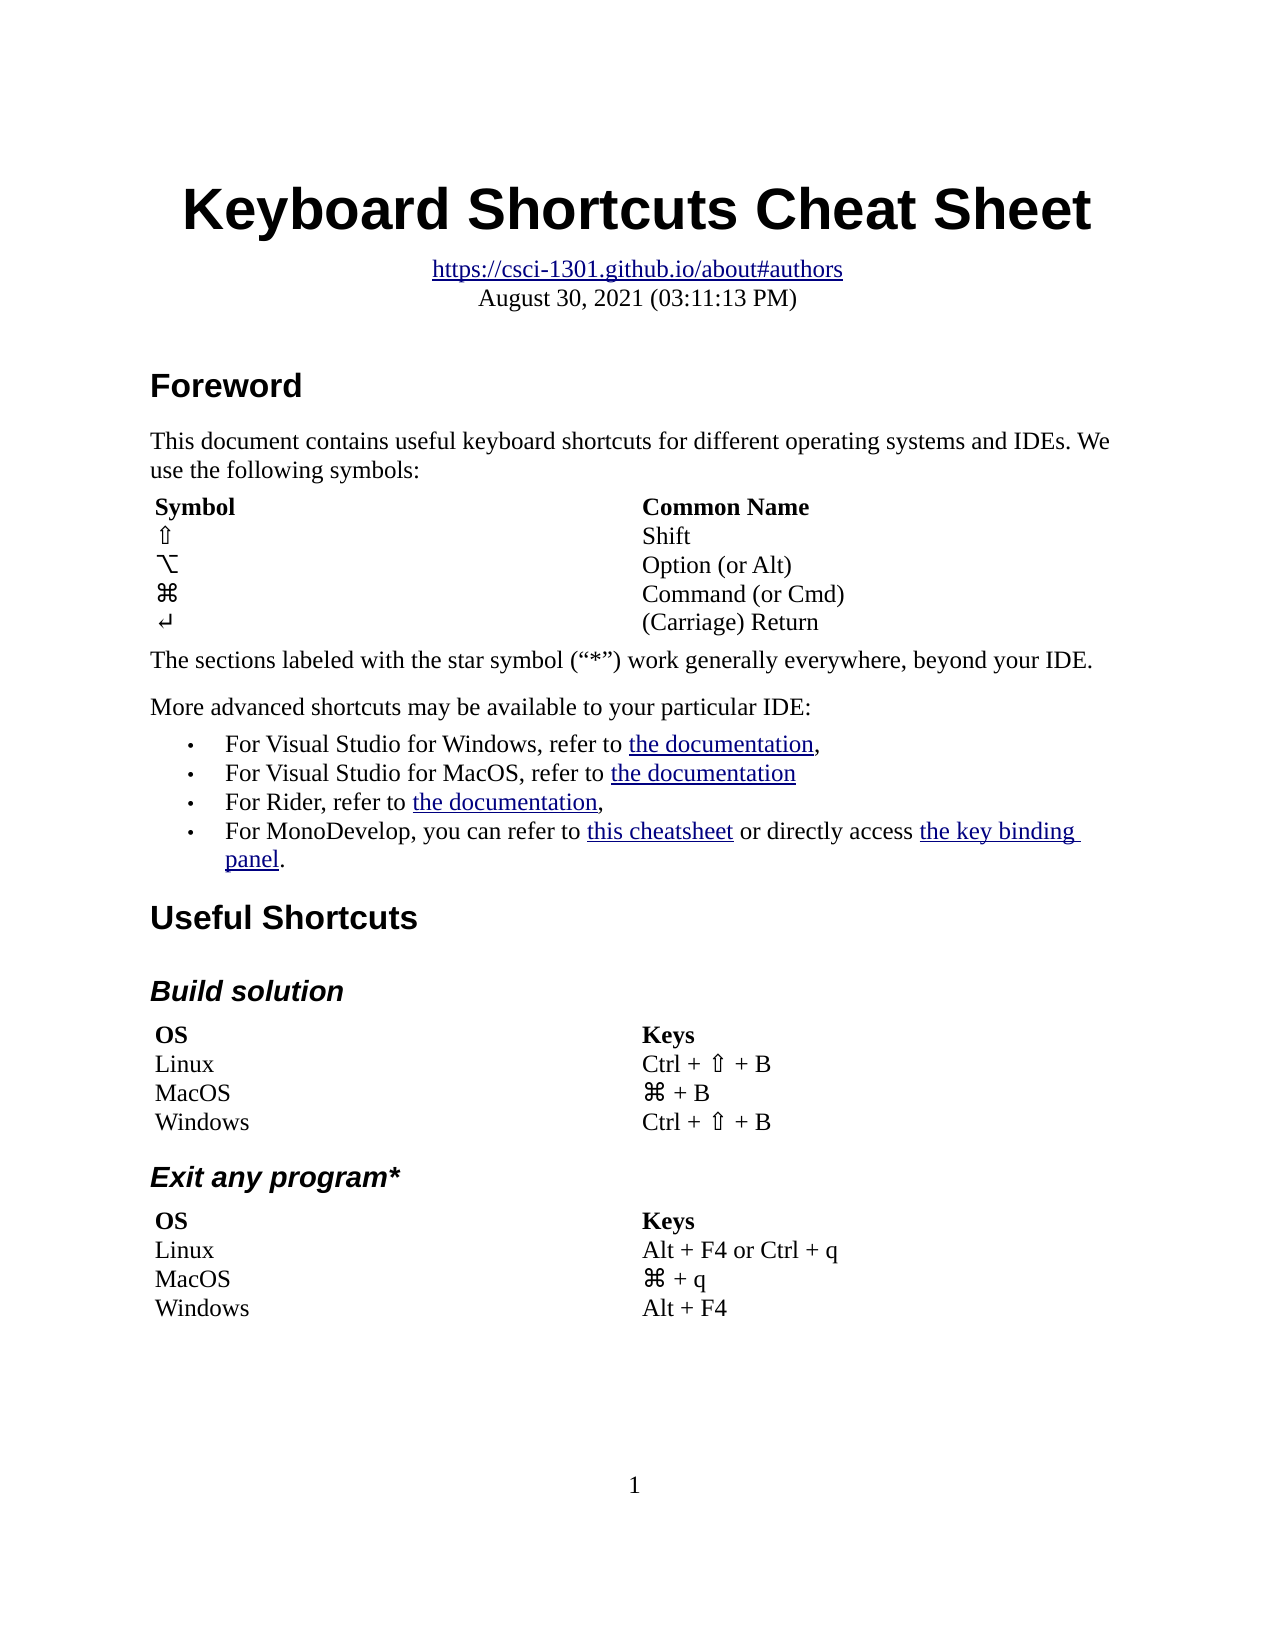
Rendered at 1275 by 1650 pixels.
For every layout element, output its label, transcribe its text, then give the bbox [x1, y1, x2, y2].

table_header Symbol [150, 493, 637, 521]
list For Visual Studio for MacOS, refer to the documentation [187, 758, 1125, 787]
table_header OS [150, 1020, 637, 1049]
table_header Keys [638, 1206, 1125, 1235]
text August 30, 2021 (03:11:13 PM) [150, 283, 1125, 312]
table_header Keys [638, 1020, 1125, 1049]
table_cell ⇧ [150, 521, 637, 550]
table_cell ⌘ + q [638, 1264, 1125, 1293]
table_cell Shift [638, 521, 1125, 550]
subtitle Useful Shortcuts [150, 898, 1125, 937]
table_cell Linux [150, 1235, 637, 1264]
table_header OS [150, 1206, 637, 1235]
table_cell Command (or Cmd) [638, 579, 1125, 607]
table_cell (Carriage) Return [638, 608, 1125, 636]
subtitle Foreword [150, 366, 1125, 404]
subtitle Exit any program* [150, 1160, 1125, 1194]
table_cell MacOS [150, 1264, 637, 1293]
table_cell ⌘ + B [638, 1078, 1125, 1107]
subtitle Build solution [150, 974, 1125, 1008]
table_cell Ctrl + ⇧ + B [638, 1107, 1125, 1135]
table_cell ↵ [150, 608, 637, 636]
table_cell ⌘ [150, 579, 637, 607]
table_cell Ctrl + ⇧ + B [638, 1049, 1125, 1078]
table_cell Alt + F4 [638, 1293, 1125, 1321]
table_cell Option (or Alt) [638, 550, 1125, 579]
list For MonoDevelop, you can refer to this cheatsheet or directly access the key binding panel. [187, 816, 1125, 873]
table_cell Alt + F4 or Ctrl + q [638, 1235, 1125, 1264]
table_cell MacOS [150, 1078, 637, 1107]
table_header Common Name [638, 493, 1125, 521]
title Keyboard Shortcuts Cheat Sheet [150, 175, 1125, 242]
text The sections labeled with the star symbol (“*”) work generally everywhere, beyond your IDE. [150, 645, 1125, 674]
text More advanced shortcuts may be available to your particular IDE: [150, 692, 1125, 721]
table_cell Windows [150, 1107, 637, 1135]
list For Rider, refer to the documentation, [187, 787, 1125, 816]
text This document contains useful keyboard shortcuts for different operating systems and IDEs. We use the following symbols: [150, 426, 1125, 483]
list For Visual Studio for Windows, refer to the documentation, [187, 729, 1125, 758]
table_cell Windows [150, 1293, 637, 1321]
table_cell Linux [150, 1049, 637, 1078]
text https://csci-1301.github.io/about#authors [150, 254, 1125, 283]
table_cell ⌥ [150, 550, 637, 579]
